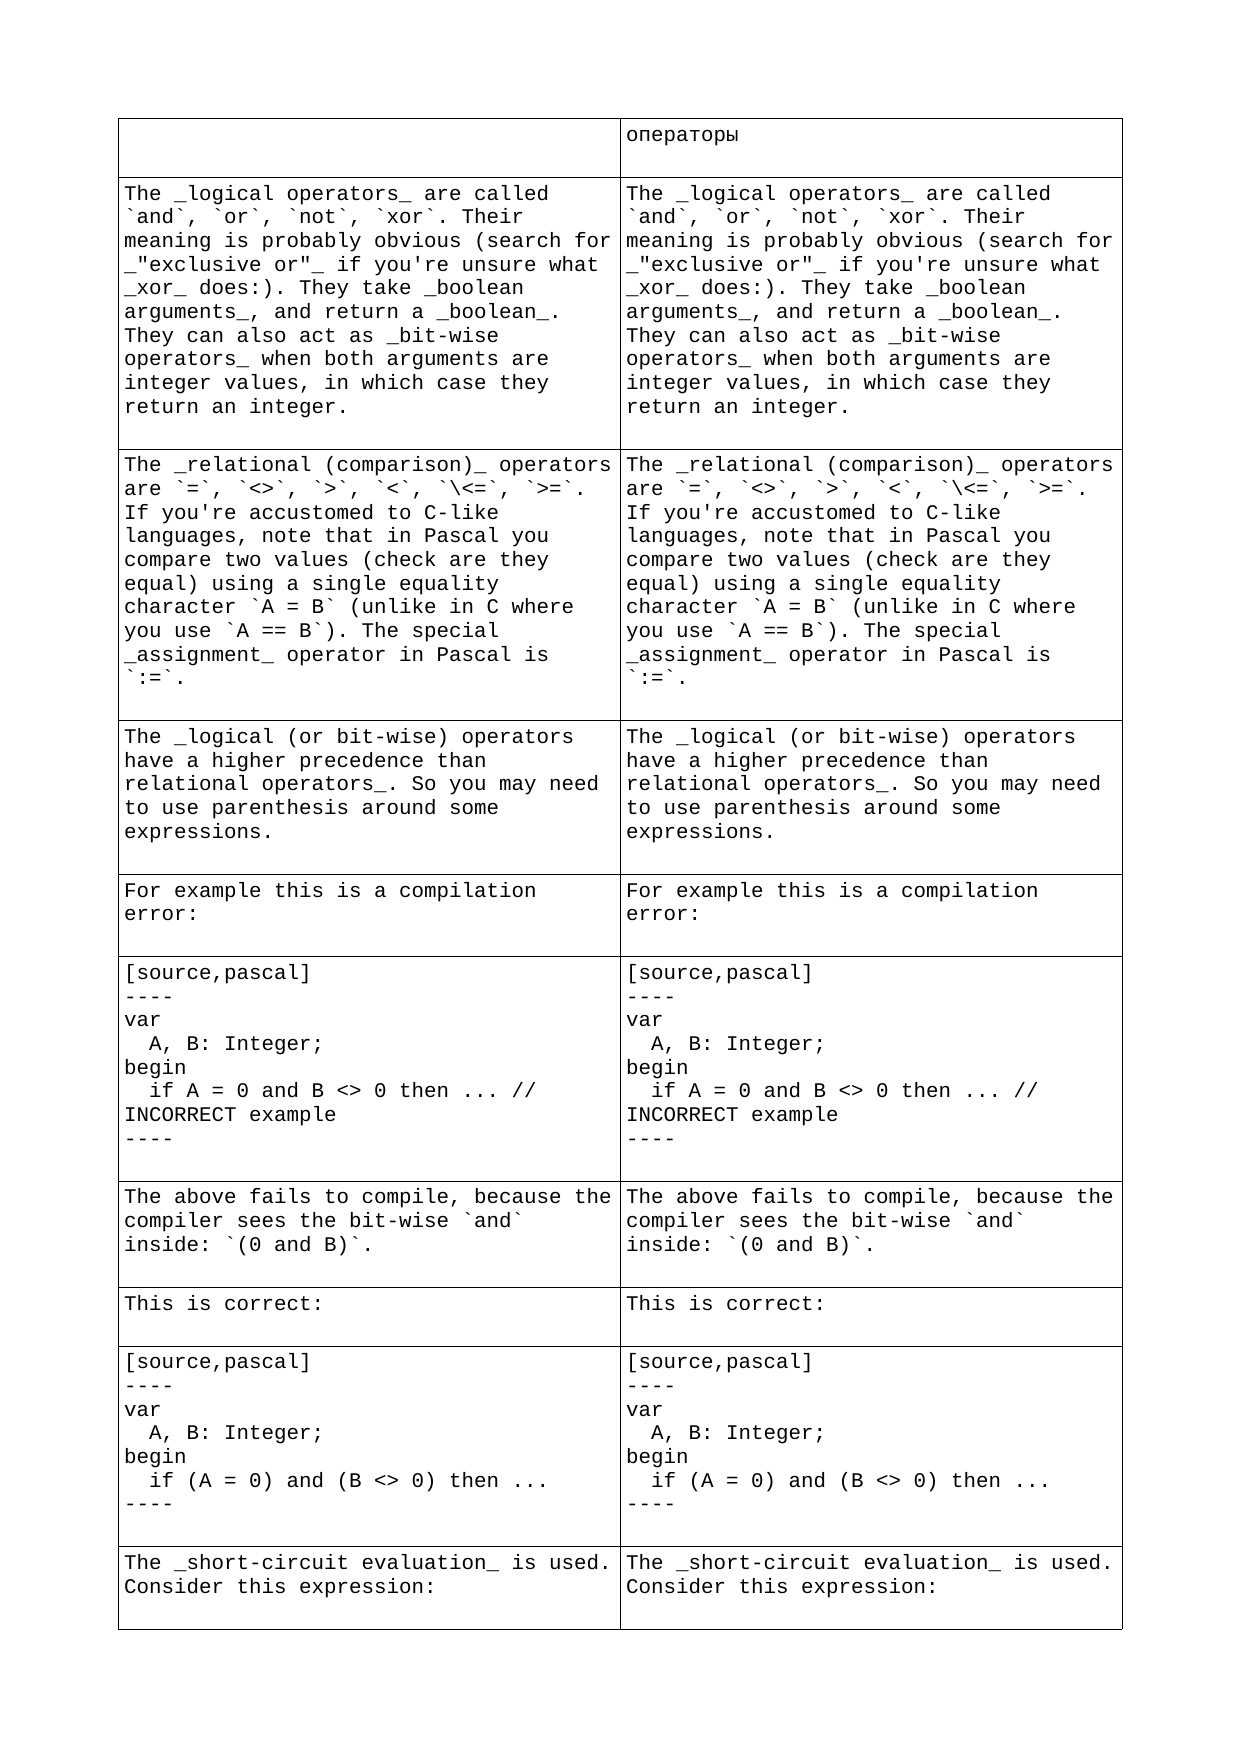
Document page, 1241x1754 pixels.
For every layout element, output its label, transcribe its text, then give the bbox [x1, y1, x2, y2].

table_cell This is correct: [621, 1288, 1122, 1346]
table_cell The above fails to compile, because the compiler sees the bit-wise `and` inside: `(0 and B)`. [119, 1182, 620, 1287]
table_cell The _relational (comparison)_ operators are `=`, `<>`, `>`, `<`, `\<=`, `>=`. If you're accustomed to C-like languages, note that in Pascal you compare two values (check are they equal) using a single equality character `A = B` (unlike in C where you use `A == B`). The special _assignment_ operator in Pascal is `:=`. [119, 450, 620, 720]
table_cell This is correct: [119, 1288, 620, 1346]
table_cell The _short-circuit evaluation_ is used. Consider this expression: [621, 1547, 1122, 1629]
table_cell The _logical (or bit-wise) operators have a higher precedence than relational operators_. So you may need to use parenthesis around some expressions. [119, 721, 620, 874]
table_cell The _logical (or bit-wise) operators have a higher precedence than relational operators_. So you may need to use parenthesis around some expressions. [621, 721, 1122, 874]
table_cell [source,pascal] ---- var A, B: Integer; begin if (A = 0) and (B <> 0) then ... ---- [621, 1347, 1122, 1546]
table_cell The _relational (comparison)_ operators are `=`, `<>`, `>`, `<`, `\<=`, `>=`. If you're accustomed to C-like languages, note that in Pascal you compare two values (check are they equal) using a single equality character `A = B` (unlike in C where you use `A == B`). The special _assignment_ operator in Pascal is `:=`. [621, 450, 1122, 720]
table_cell For example this is a compilation error: [621, 875, 1122, 956]
table_cell The _logical operators_ are called `and`, `or`, `not`, `xor`. Their meaning is probably obvious (search for _"exclusive or"_ if you're unsure what _xor_ does:). They take _boolean arguments_, and return a _boolean_. They can also act as _bit-wise operators_ when both arguments are integer values, in which case they return an integer. [621, 178, 1122, 449]
table_cell [119, 119, 620, 177]
table_cell The above fails to compile, because the compiler sees the bit-wise `and` inside: `(0 and B)`. [621, 1182, 1122, 1287]
table_cell [source,pascal] ---- var A, B: Integer; begin if A = 0 and B <> 0 then ... // INCORRECT example ---- [621, 957, 1122, 1181]
table_cell The _logical operators_ are called `and`, `or`, `not`, `xor`. Their meaning is probably obvious (search for _"exclusive or"_ if you're unsure what _xor_ does:). They take _boolean arguments_, and return a _boolean_. They can also act as _bit-wise operators_ when both arguments are integer values, in which case they return an integer. [119, 178, 620, 449]
table_cell операторы [621, 119, 1122, 177]
table_cell [source,pascal] ---- var A, B: Integer; begin if A = 0 and B <> 0 then ... // INCORRECT example ---- [119, 957, 620, 1181]
table_cell For example this is a compilation error: [119, 875, 620, 956]
table_cell The _short-circuit evaluation_ is used. Consider this expression: [119, 1547, 620, 1629]
table_cell [source,pascal] ---- var A, B: Integer; begin if (A = 0) and (B <> 0) then ... ---- [119, 1347, 620, 1546]
